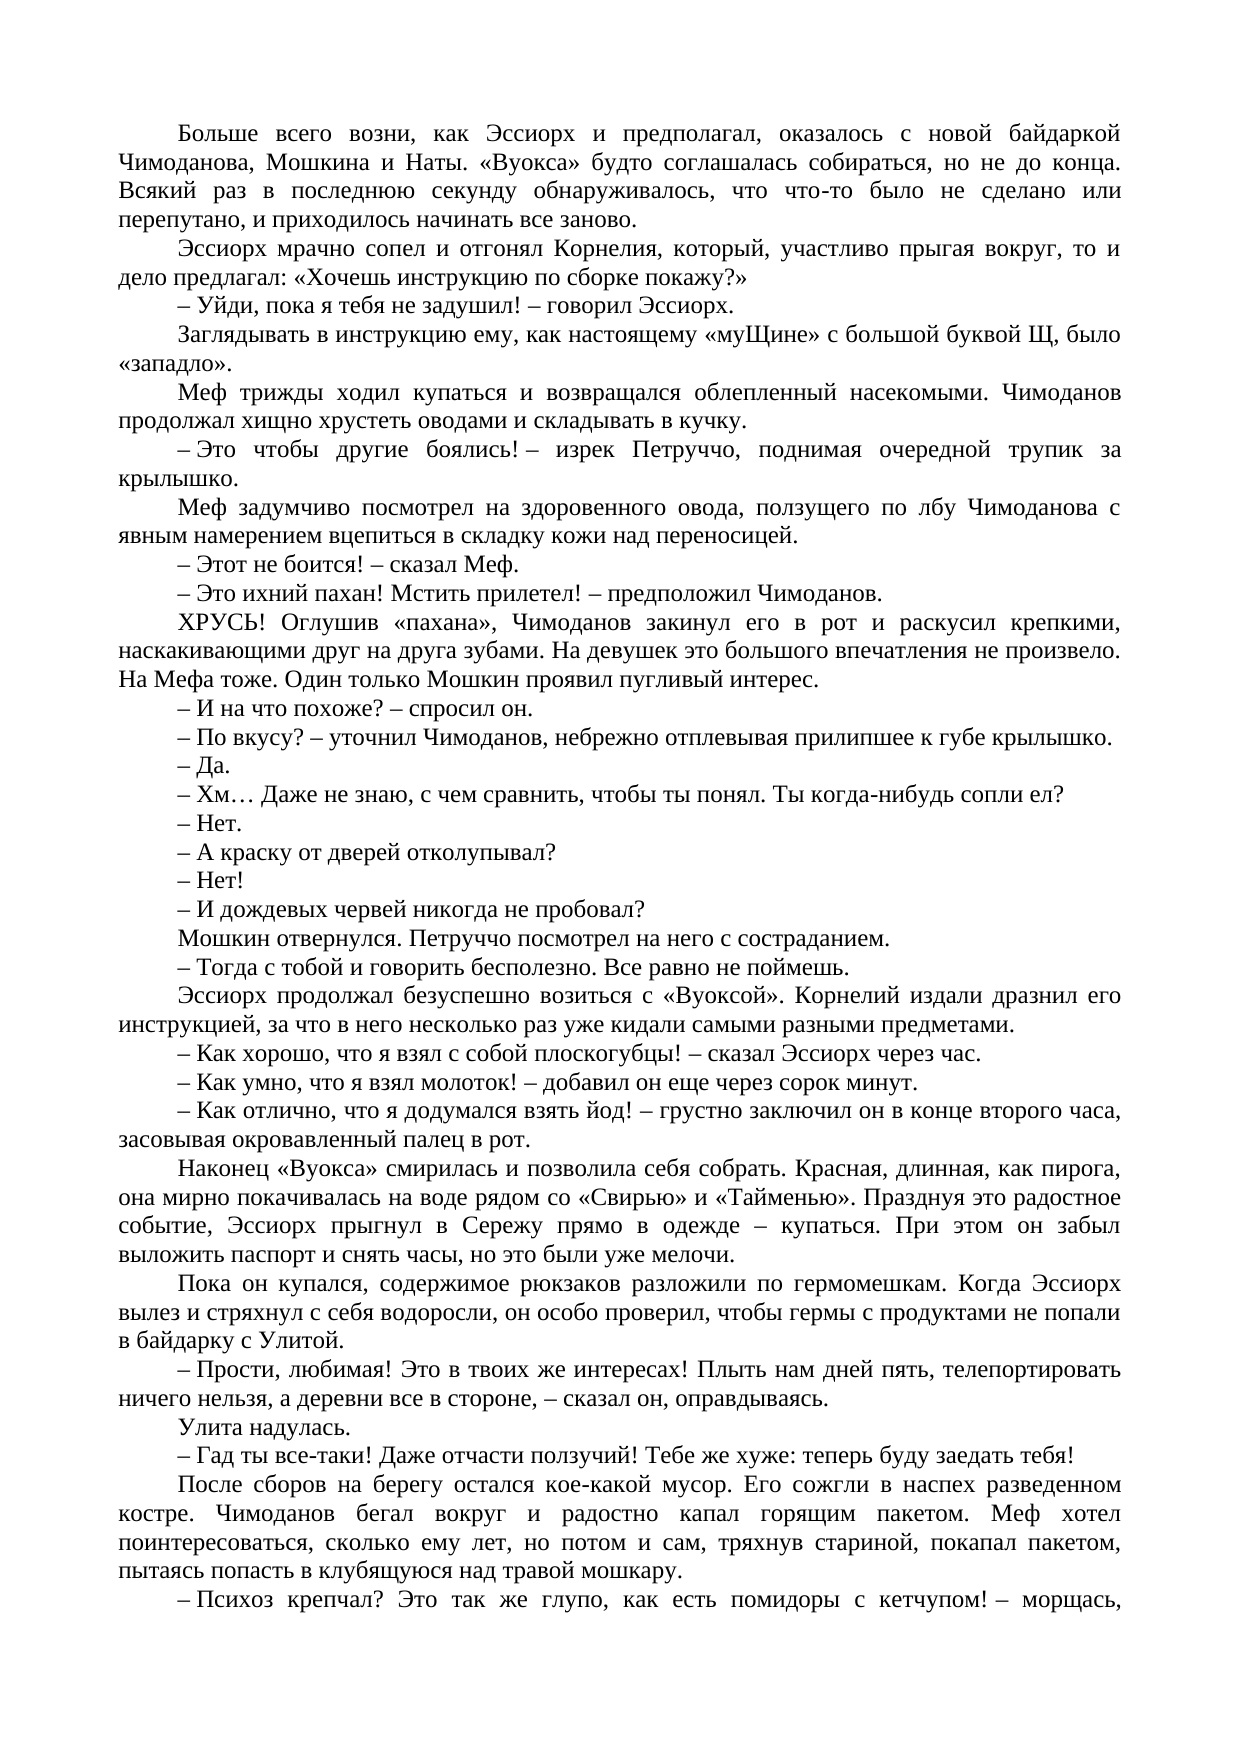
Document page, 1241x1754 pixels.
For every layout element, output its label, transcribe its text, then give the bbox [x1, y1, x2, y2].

text Больше всего возни, как Эссиорх и предполагал, оказалось с новой байдаркой Чимоданова, Мошкина и Наты. «Вуокса» будто соглашалась собираться, но не до конца. Всякий раз в последнюю секунду обнаруживалось, что что‑то было не сделано или перепутано, и приходилось начинать все заново. [118, 118, 1122, 233]
text Меф задумчиво посмотрел на здоровенного овода, ползущего по лбу Чимоданова с явным намерением вцепиться в складку кожи над переносицей. [118, 492, 1122, 549]
text – А краску от дверей отколупывал? [118, 837, 1122, 866]
text – Уйди, пока я тебя не задушил! – говорил Эссиорх. [118, 291, 1122, 319]
text Мошкин отвернулся. Петруччо посмотрел на него с состраданием. [118, 923, 1122, 952]
text – Психоз крепчал? Это так же глупо, как есть помидоры с кетчупом! – морщась, [118, 1584, 1122, 1613]
text Пока он купался, содержимое рюкзаков разложили по гермомешкам. Когда Эссиорх вылез и стряхнул с себя водоросли, он особо проверил, чтобы гермы с продуктами не попали в байдарку с Улитой. [118, 1268, 1122, 1354]
text – Гад ты все‑таки! Даже отчасти ползучий! Тебе же хуже: теперь буду заедать тебя! [118, 1441, 1122, 1469]
text ХРУСЬ! Оглушив «пахана», Чимоданов закинул его в рот и раскусил крепкими, наскакивающими друг на друга зубами. На девушек это большого впечатления не произвело. На Мефа тоже. Один только Мошкин проявил пугливый интерес. [118, 607, 1122, 693]
text – Тогда с тобой и говорить бесполезно. Все равно не поймешь. [118, 952, 1122, 981]
text – Хм… Даже не знаю, с чем сравнить, чтобы ты понял. Ты когда‑нибудь сопли ел? [118, 779, 1122, 808]
text – Это ихний пахан! Мстить прилетел! – предположил Чимоданов. [118, 578, 1122, 607]
text – Как отлично, что я додумался взять йод! – грустно заключил он в конце второго часа, засовывая окровавленный палец в рот. [118, 1096, 1122, 1153]
text – Прости, любимая! Это в твоих же интересах! Плыть нам дней пять, телепортировать ничего нельзя, а деревни все в стороне, – сказал он, оправдываясь. [118, 1354, 1122, 1412]
text Эссиорх мрачно сопел и отгонял Корнелия, который, участливо прыгая вокруг, то и дело предлагал: «Хочешь инструкцию по сборке покажу?» [118, 233, 1122, 291]
text – Нет. [118, 808, 1122, 837]
text – И на что похоже? – спросил он. [118, 693, 1122, 722]
text – По вкусу? – уточнил Чимоданов, небрежно отплевывая прилипшее к губе крылышко. [118, 722, 1122, 751]
text После сборов на берегу остался кое‑какой мусор. Его сожгли в наспех разведенном костре. Чимоданов бегал вокруг и радостно капал горящим пакетом. Меф хотел поинтересоваться, сколько ему лет, но потом и сам, тряхнув стариной, покапал пакетом, пытаясь попасть в клубящуюся над травой мошкару. [118, 1469, 1122, 1584]
text – Как хорошо, что я взял с собой плоскогубцы! – сказал Эссиорх через час. [118, 1038, 1122, 1067]
text – Это чтобы другие боялись! – изрек Петруччо, поднимая очередной трупик за крылышко. [118, 434, 1122, 492]
text – Как умно, что я взял молоток! – добавил он еще через сорок минут. [118, 1067, 1122, 1096]
text – Да. [118, 751, 1122, 779]
text Наконец «Вуокса» смирилась и позволила себя собрать. Красная, длинная, как пирога, она мирно покачивалась на воде рядом со «Свирью» и «Тайменью». Празднуя это радостное событие, Эссиорх прыгнул в Сережу прямо в одежде – купаться. При этом он забыл выложить паспорт и снять часы, но это были уже мелочи. [118, 1153, 1122, 1268]
text Эссиорх продолжал безуспешно возиться с «Вуоксой». Корнелий издали дразнил его инструкцией, за что в него несколько раз уже кидали самыми разными предметами. [118, 981, 1122, 1038]
text – Нет! [118, 866, 1122, 894]
text – Этот не боится! – сказал Меф. [118, 549, 1122, 578]
text Улита надулась. [118, 1412, 1122, 1441]
text Меф трижды ходил купаться и возвращался облепленный насекомыми. Чимоданов продолжал хищно хрустеть оводами и складывать в кучку. [118, 377, 1122, 434]
text Заглядывать в инструкцию ему, как настоящему «муЩине» с большой буквой Щ, было «западло». [118, 319, 1122, 377]
text – И дождевых червей никогда не пробовал? [118, 894, 1122, 923]
